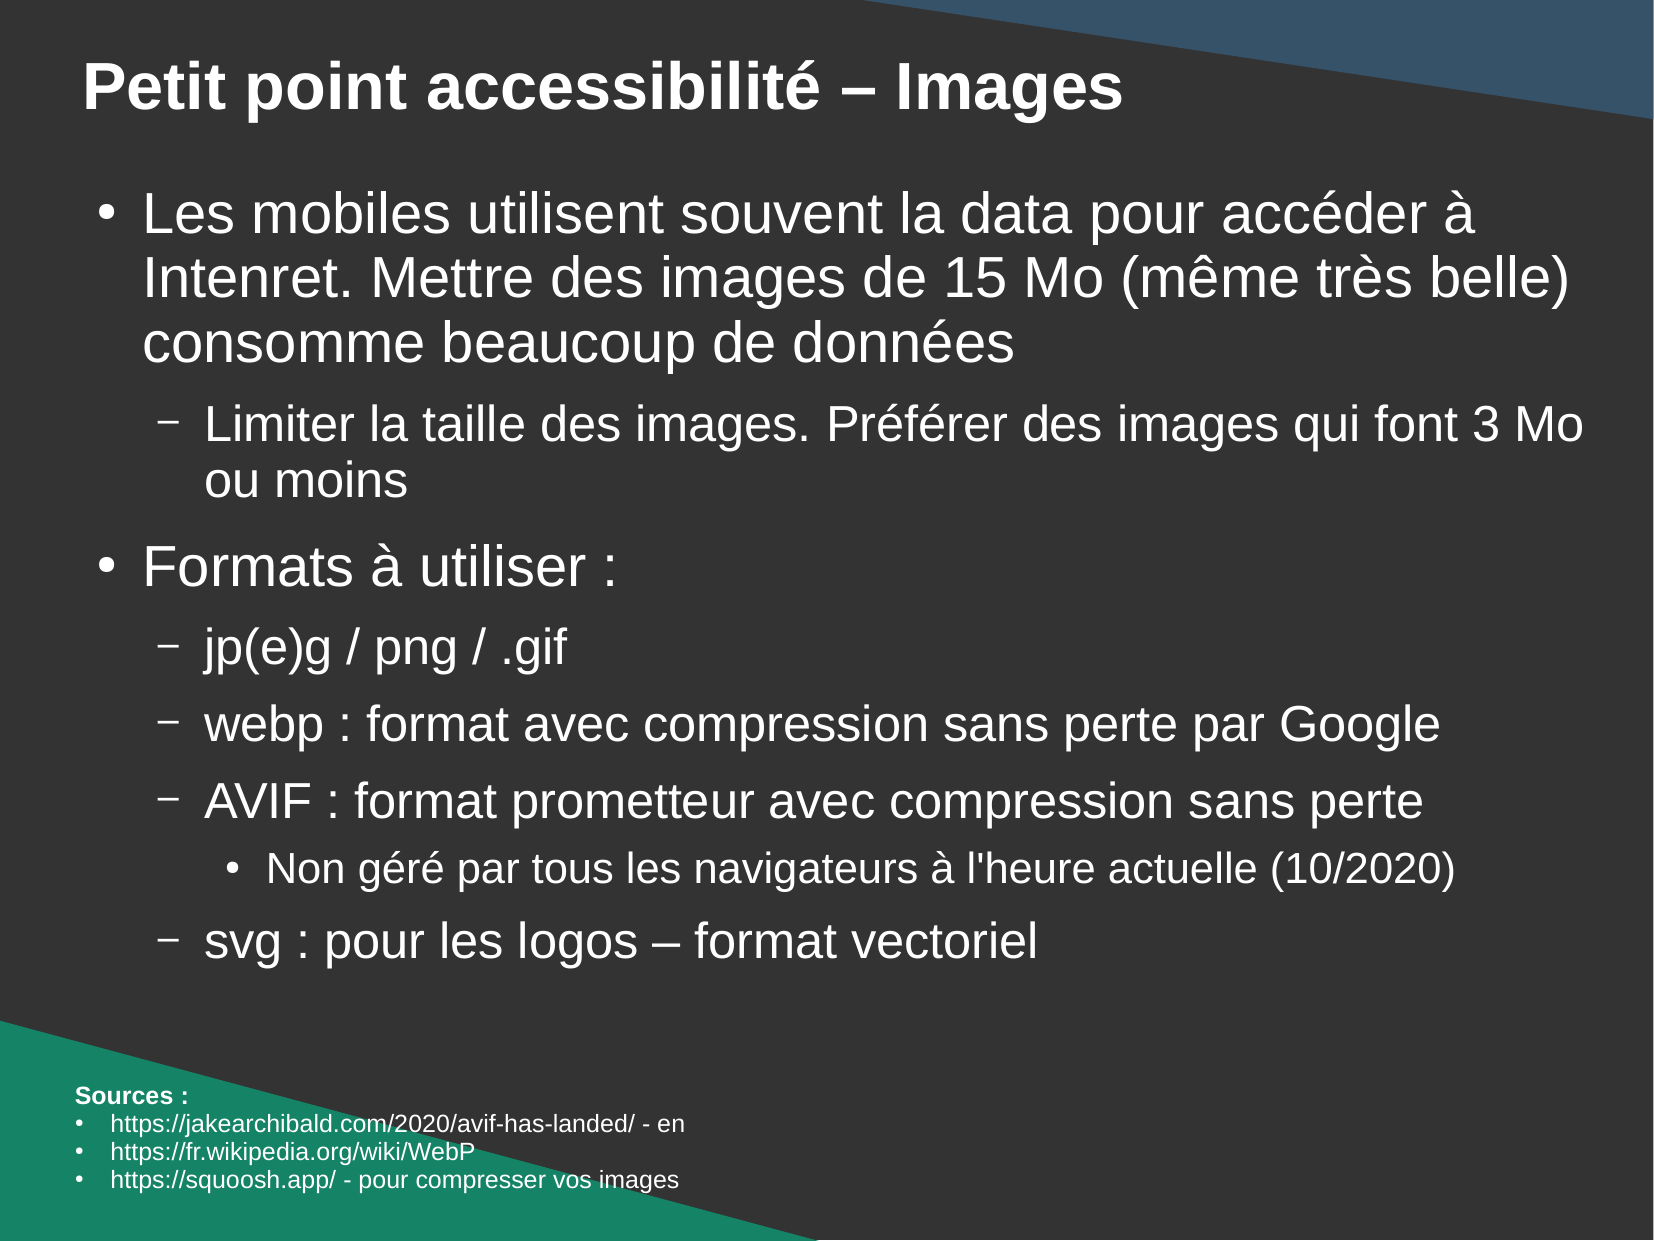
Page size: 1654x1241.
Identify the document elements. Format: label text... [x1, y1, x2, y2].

text_box Sources : https://jakearchibald.com/2020/avif-has-landed/ - en https://fr.wikipedia.org/wiki/WebP https://squoosh.app/ - pour compresser vos images [60, 1074, 1546, 1241]
title Petit point accessibilité – Images [82, 49, 1571, 162]
list Les mobiles utilisent souvent la data pour accéder à Intenret. Mettre des images de 15 Mo (même très belle) consomme beaucoup de données Limiter la taille des images. Préférer des images qui font 3 Mo ou moins Formats à utiliser : jp(e)g / png / .gif webp : format avec compression sans perte par Google AVIF : format prometteur avec compression sans perte Non géré par tous les navigateurs à l'heure actuelle (10/2020) svg : pour les logos – format vectoriel [80, 180, 1605, 981]
text_box [862, 0, 1654, 120]
text_box [0, 1020, 199, 1241]
